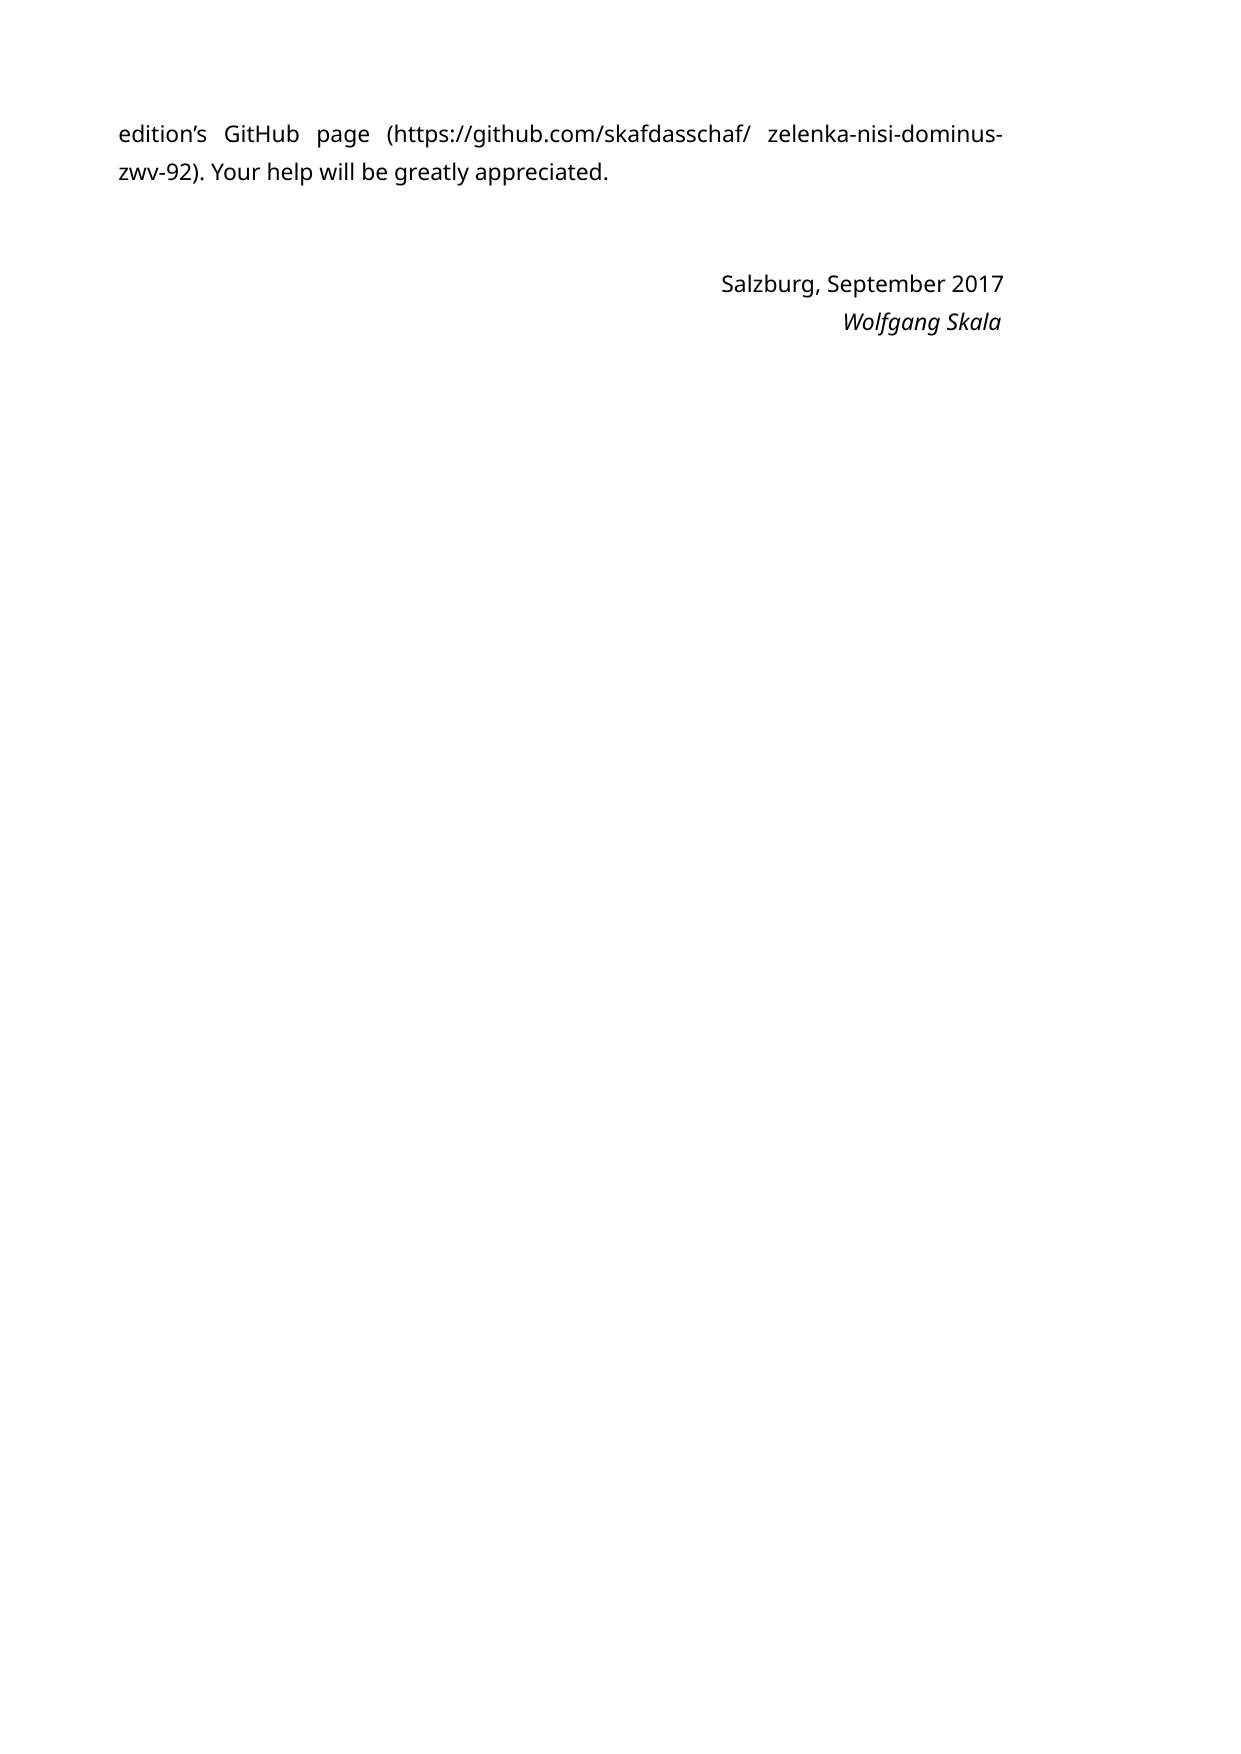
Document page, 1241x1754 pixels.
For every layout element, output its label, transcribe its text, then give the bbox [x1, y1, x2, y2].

text edition’s GitHub page (https://github.com/skafdasschaf/ zelenka-nisi-dominus-zwv-92). Your help will be greatly appreciated. [118, 118, 1004, 187]
text Salzburg, September 2017 Wolfgang Skala [118, 268, 1004, 337]
